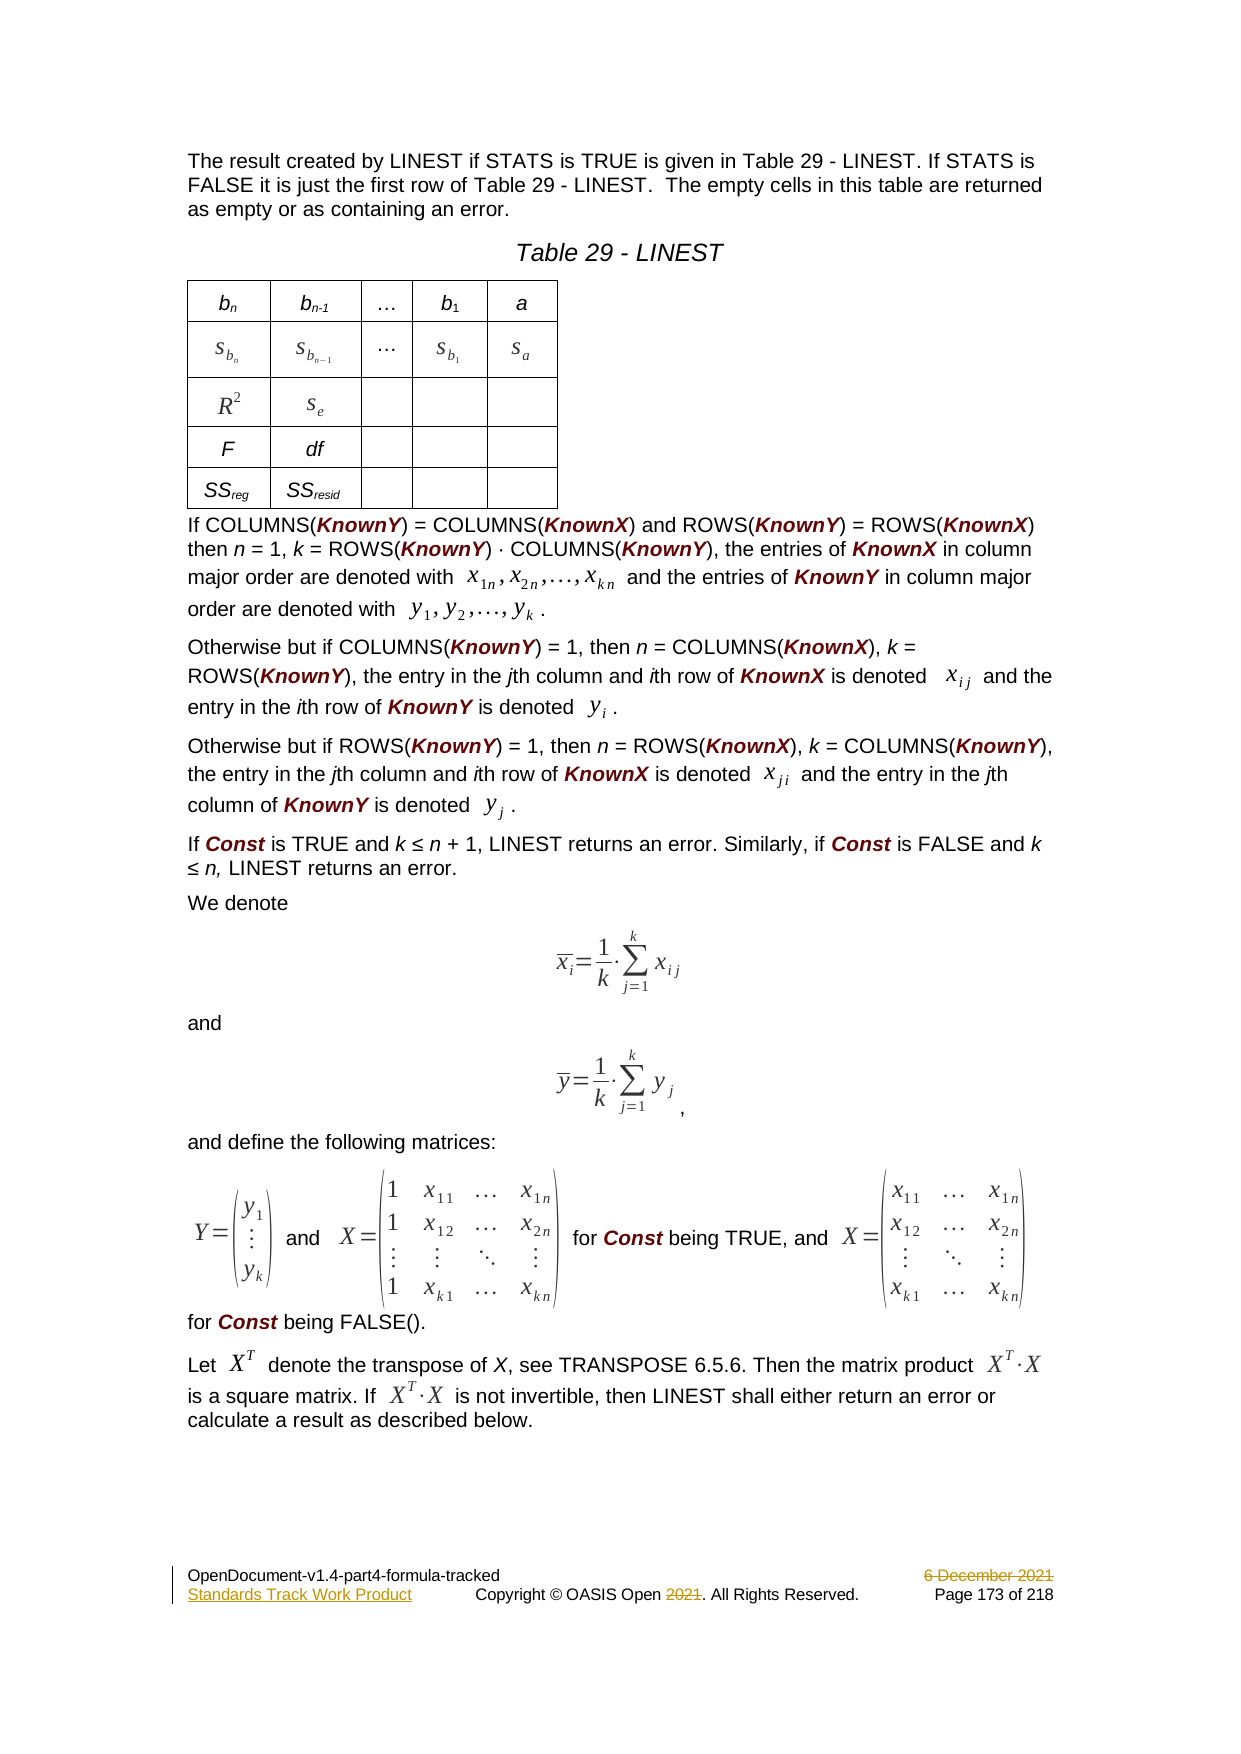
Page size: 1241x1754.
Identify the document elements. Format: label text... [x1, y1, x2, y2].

text We denote [187, 892, 1053, 915]
table_cell [362, 468, 412, 508]
text If COLUMNS(KnownY) = COLUMNS(KnownX) and ROWS(KnownY) = ROWS(KnownX) then n = 1, k = ROWS(KnownY) ∙ COLUMNS(KnownY), the entries of KnownX in column major order are denoted with and the entries of KnownY in column major order are denoted with . [187, 514, 1053, 624]
table_cell [413, 322, 487, 377]
table_cell [488, 468, 557, 508]
text , [187, 1047, 1053, 1119]
text The result created by LINEST if STATS is TRUE is given in Table 29 - LINEST. If STATS is FALSE it is just the first row of Table 29 - LINEST. The empty cells in this table are returned as empty or as containing an error. [187, 150, 1053, 221]
table_cell SSresid [271, 468, 361, 508]
table_cell [271, 322, 361, 377]
table_cell [413, 468, 487, 508]
table_cell [413, 378, 487, 426]
table_cell [488, 322, 557, 377]
table_cell [362, 427, 412, 467]
table_cell SSreg [188, 468, 270, 508]
table_header bn-1 [271, 281, 361, 321]
text Otherwise but if ROWS(KnownY) = 1, then n = ROWS(KnownX), k = COLUMNS(KnownY), the entry in the jth column and ith row of KnownX is denoted and the entry in the jth column of KnownY is denoted . [187, 734, 1053, 820]
text If Const is TRUE and k ≤ n + 1, LINEST returns an error. Similarly, if Const is FALSE and k ≤ n, LINEST returns an error. [187, 832, 1053, 879]
table_cell [488, 427, 557, 467]
text and define the following matrices: [187, 1131, 1053, 1154]
table_header … [362, 281, 412, 321]
table_cell df [271, 427, 361, 467]
table_cell [188, 322, 270, 377]
table_header b1 [413, 281, 487, 321]
table_cell [362, 378, 412, 426]
text Let denote the transpose of X, see TRANSPOSE 6.5.6. Then the matrix product is a square matrix. If is not invertible, then LINEST shall either return an error or calculate a result as described below. [187, 1346, 1053, 1432]
table_cell [413, 427, 487, 467]
table_header a [488, 281, 557, 321]
table_header bn [188, 281, 270, 321]
table_cell [488, 378, 557, 426]
table_cell … [362, 322, 412, 377]
text Table 29 - LINEST [187, 239, 1053, 267]
table_cell [188, 378, 270, 426]
text and for Const being TRUE, and for Const being FALSE(). [187, 1166, 1053, 1334]
table_cell [271, 378, 361, 426]
text Otherwise but if COLUMNS(KnownY) = 1, then n = COLUMNS(KnownX), k = ROWS(KnownY), the entry in the jth column and ith row of KnownX is denoted and the entry in the ith row of KnownY is denoted . [187, 636, 1053, 722]
text and [187, 1011, 1053, 1035]
table_cell F [188, 427, 270, 467]
